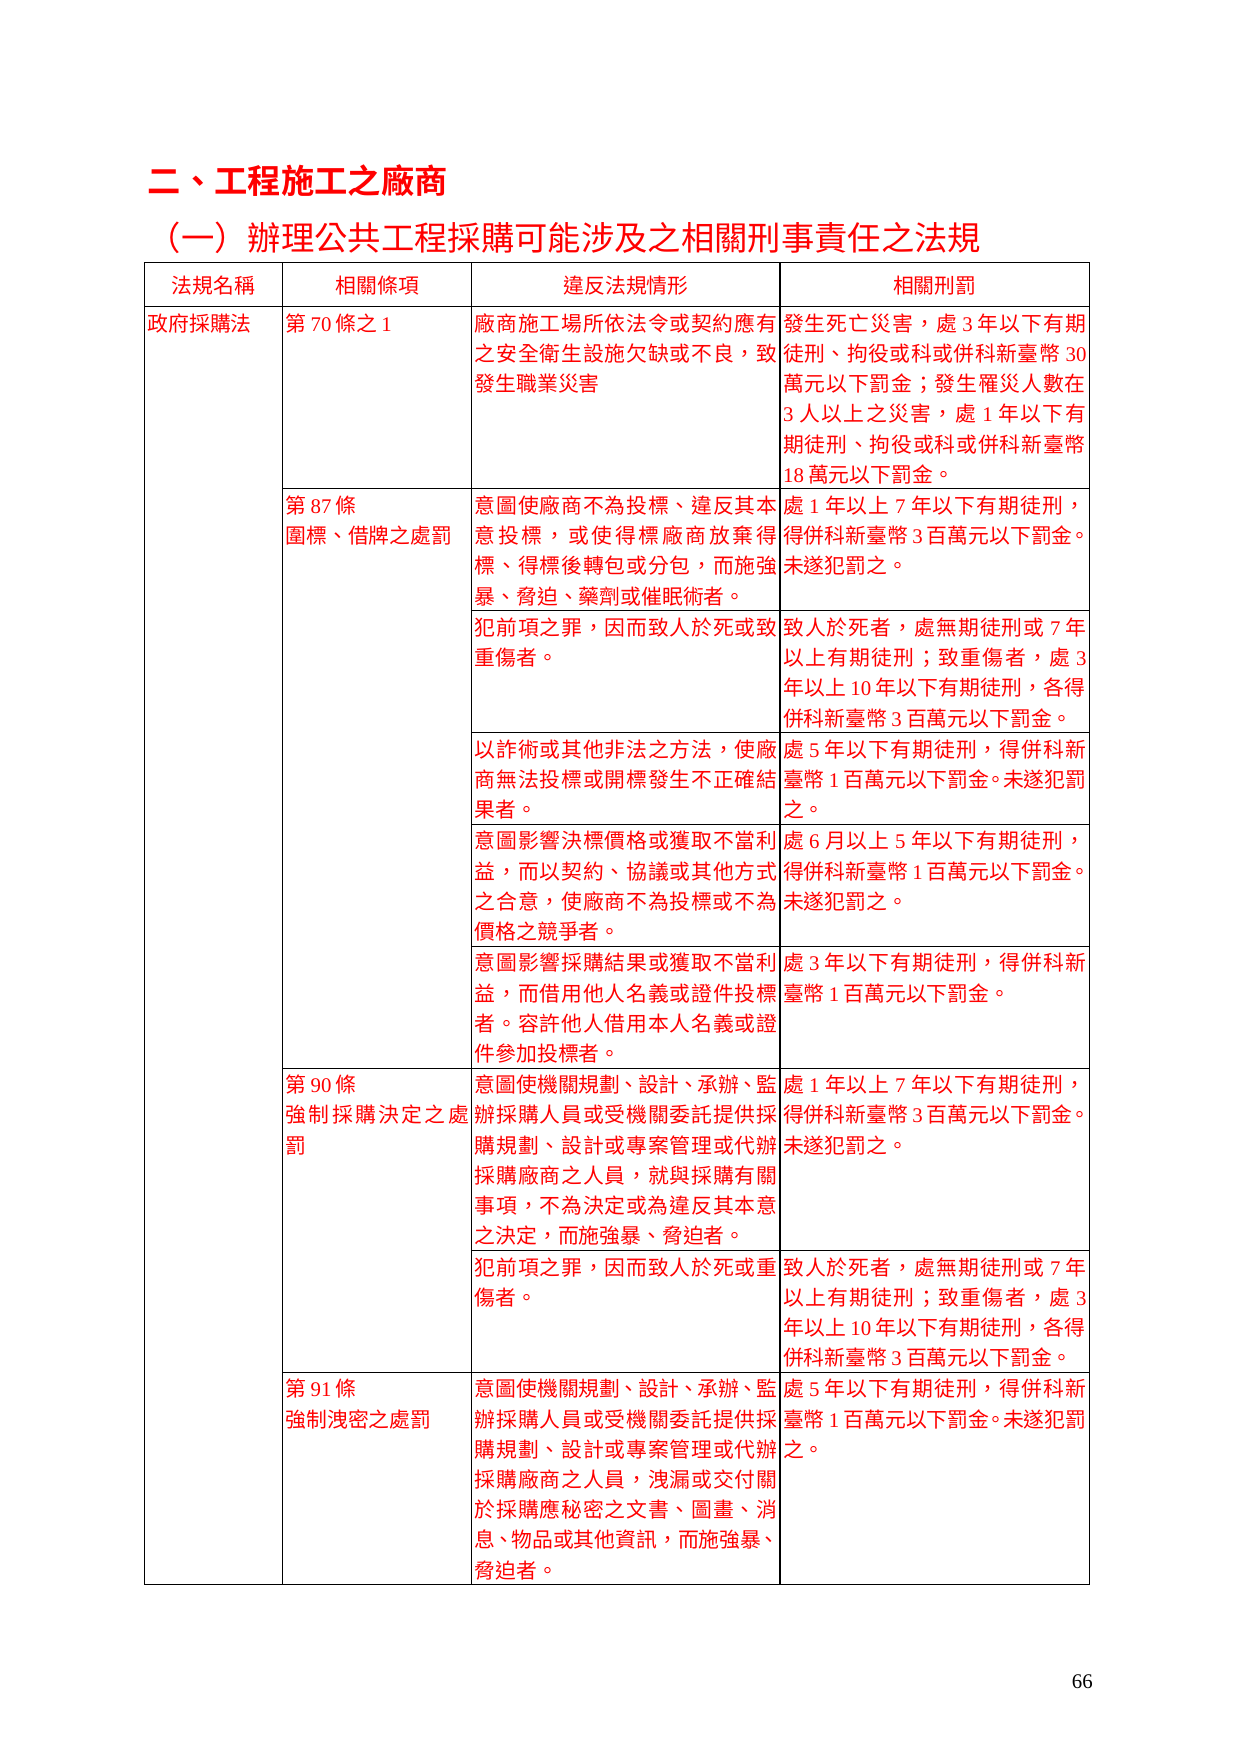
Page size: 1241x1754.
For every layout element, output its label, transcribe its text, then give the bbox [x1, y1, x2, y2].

table_cell 第90條 強制採購決定之處罰 [283, 1069, 471, 1372]
table_cell 犯前項之罪，因而致人於死或重傷者。 [472, 1251, 779, 1372]
table_header 相關條項 [283, 263, 471, 306]
text 二、工程施工之廠商 [148, 148, 1092, 205]
table_cell 處1年以上7年以下有期徒刑，得併科新臺幣3百萬元以下罰金。未遂犯罰之。 [781, 489, 1089, 610]
table_header 相關刑罰 [781, 263, 1089, 306]
table_cell 意圖使廠商不為投標、違反其本意投標，或使得標廠商放棄得標、得標後轉包或分包，而施強暴、脅迫、藥劑或催眠術者。 [472, 489, 779, 610]
table_cell 發生死亡災害，處3年以下有期徒刑、拘役或科或併科新臺幣30萬元以下罰金；發生罹災人數在3人以上之災害，處1年以下有期徒刑、拘役或科或併科新臺幣18萬元以下罰金。 [781, 307, 1089, 488]
table_cell 第70條之1 [283, 307, 471, 488]
table_cell 意圖影響決標價格或獲取不當利益，而以契約、協議或其他方式之合意，使廠商不為投標或不為價格之競爭者。 [472, 825, 779, 946]
table_cell 處3年以下有期徒刑，得併科新臺幣1百萬元以下罰金。 [781, 947, 1089, 1067]
table_cell 致人於死者，處無期徒刑或7年以上有期徒刑；致重傷者，處3年以上10年以下有期徒刑，各得併科新臺幣3百萬元以下罰金。 [781, 1251, 1089, 1372]
table_cell 第91條 強制洩密之處罰 [283, 1373, 471, 1584]
table_cell 致人於死者，處無期徒刑或7年以上有期徒刑；致重傷者，處3年以上10年以下有期徒刑，各得併科新臺幣3百萬元以下罰金。 [781, 611, 1089, 732]
table_cell 處5年以下有期徒刑，得併科新臺幣1百萬元以下罰金。未遂犯罰之。 [781, 1373, 1089, 1584]
table_cell 處5年以下有期徒刑，得併科新臺幣1百萬元以下罰金。未遂犯罰之。 [781, 733, 1089, 824]
table_cell 意圖使機關規劃、設計、承辦、監辦採購人員或受機關委託提供採購規劃、設計或專案管理或代辦採購廠商之人員，洩漏或交付關於採購應秘密之文書、圖畫、消息、物品或其他資訊，而施強暴、脅迫者。 [472, 1373, 779, 1584]
table_cell 第87條 圍標、借牌之處罰 [283, 489, 471, 1067]
table_cell 意圖影響採購結果或獲取不當利益，而借用他人名義或證件投標者。容許他人借用本人名義或證件參加投標者。 [472, 947, 779, 1067]
text （一）辦理公共工程採購可能涉及之相關刑事責任之法規 [148, 205, 1092, 262]
table_cell 處1年以上7年以下有期徒刑，得併科新臺幣3百萬元以下罰金。未遂犯罰之。 [781, 1069, 1089, 1250]
table_cell 意圖使機關規劃、設計、承辦、監辦採購人員或受機關委託提供採購規劃、設計或專案管理或代辦採購廠商之人員，就與採購有關事項，不為決定或為違反其本意之決定，而施強暴、脅迫者。 [472, 1069, 779, 1250]
table_cell 以詐術或其他非法之方法，使廠商無法投標或開標發生不正確結果者。 [472, 733, 779, 824]
table_cell 政府採購法 [145, 307, 282, 1584]
table_cell 犯前項之罪，因而致人於死或致重傷者。 [472, 611, 779, 732]
table_cell 處6月以上5年以下有期徒刑，得併科新臺幣1百萬元以下罰金。未遂犯罰之。 [781, 825, 1089, 946]
table_cell 廠商施工場所依法令或契約應有之安全衛生設施欠缺或不良，致發生職業災害 [472, 307, 779, 488]
table_header 違反法規情形 [472, 263, 779, 306]
table_header 法規名稱 [145, 263, 282, 306]
